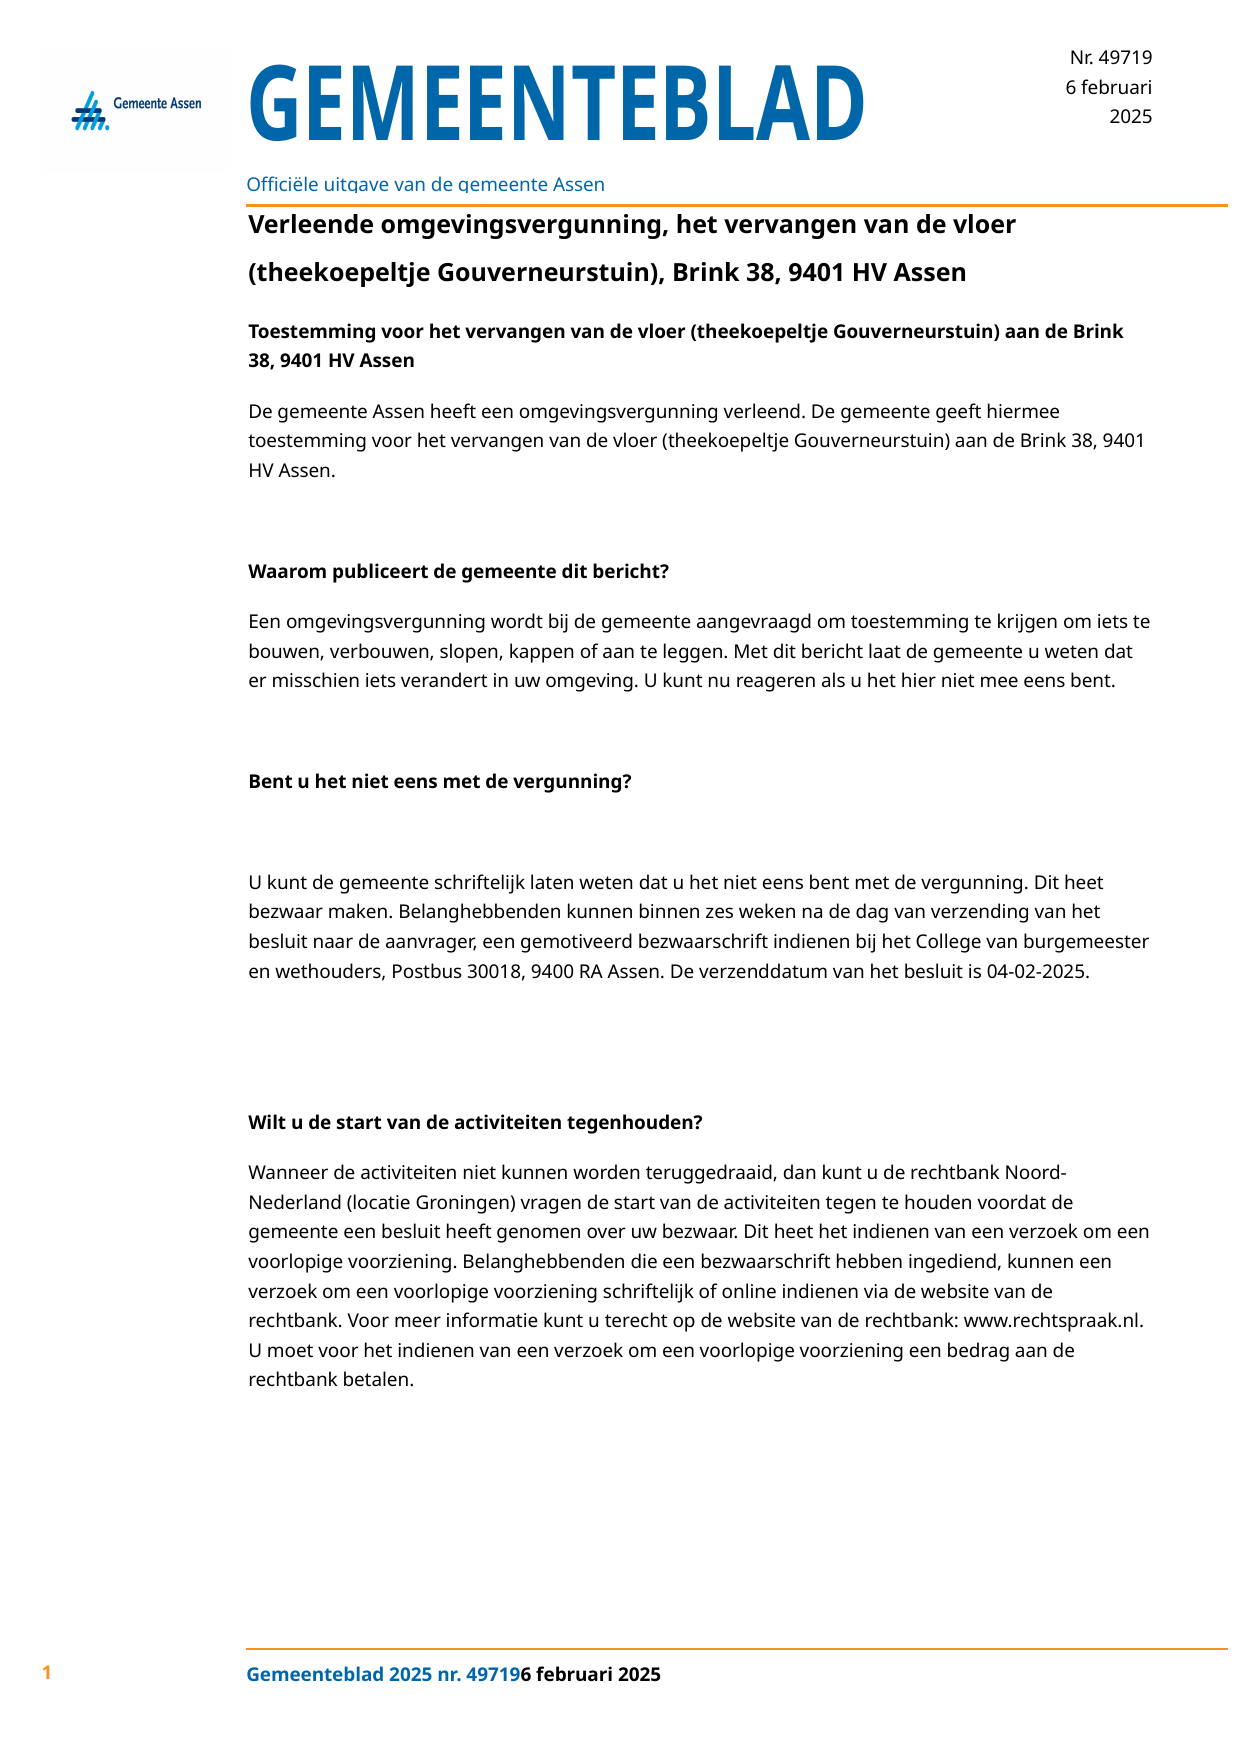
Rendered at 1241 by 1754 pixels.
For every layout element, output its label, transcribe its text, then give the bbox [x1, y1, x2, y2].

text Wilt u de start van de activiteiten tegenhouden? [248, 1109, 1152, 1135]
text Verleende omgevingsvergunning, het vervangen van de vloer (theekoepeltje Gouverneurstuin), Brink 38, 9401 HV Assen [248, 207, 1152, 288]
text Waarom publiceert de gemeente dit bericht? [248, 558, 1152, 584]
text De gemeente Assen heeft een omgevingsvergunning verleend. De gemeente geeft hiermee toestemming voor het vervangen van de vloer (theekoepeltje Gouverneurstuin) aan de Brink 38, 9401 HV Assen. [248, 398, 1152, 483]
text Bent u het niet eens met de vergunning? [248, 768, 1152, 794]
text U kunt de gemeente schriftelijk laten weten dat u het niet eens bent met de vergunning. Dit heet bezwaar maken. Belanghebbenden kunnen binnen zes weken na de dag van verzending van het besluit naar de aanvrager, een gemotiveerd bezwaarschrift indienen bij het College van burgemeester en wethouders, Postbus 30018, 9400 RA Assen. De verzenddatum van het besluit is 04-02-2025. [248, 869, 1152, 984]
text Toestemming voor het vervangen van de vloer (theekoepeltje Gouverneurstuin) aan de Brink 38, 9401 HV Assen [248, 318, 1152, 373]
text Een omgevingsvergunning wordt bij de gemeente aangevraagd om toestemming te krijgen om iets te bouwen, verbouwen, slopen, kappen of aan te leggen. Met dit bericht laat de gemeente u weten dat er misschien iets verandert in uw omgeving. U kunt nu reageren als u het hier niet mee eens bent. [248, 608, 1152, 693]
picture [41, 47, 231, 172]
text Wanneer de activiteiten niet kunnen worden teruggedraaid, dan kunt u de rechtbank Noord-Nederland (locatie Groningen) vragen de start van de activiteiten tegen te houden voordat de gemeente een besluit heeft genomen over uw bezwaar. Dit heet het indienen van een verzoek om een voorlopige voorziening. Belanghebbenden die een bezwaarschrift hebben ingediend, kunnen een verzoek om een voorlopige voorziening schriftelijk of online indienen via de website van de rechtbank. Voor meer informatie kunt u terecht op de website van de rechtbank: www.rechtspraak.nl. U moet voor het indienen van een verzoek om een voorlopige voorziening een bedrag aan de rechtbank betalen. [248, 1159, 1152, 1392]
